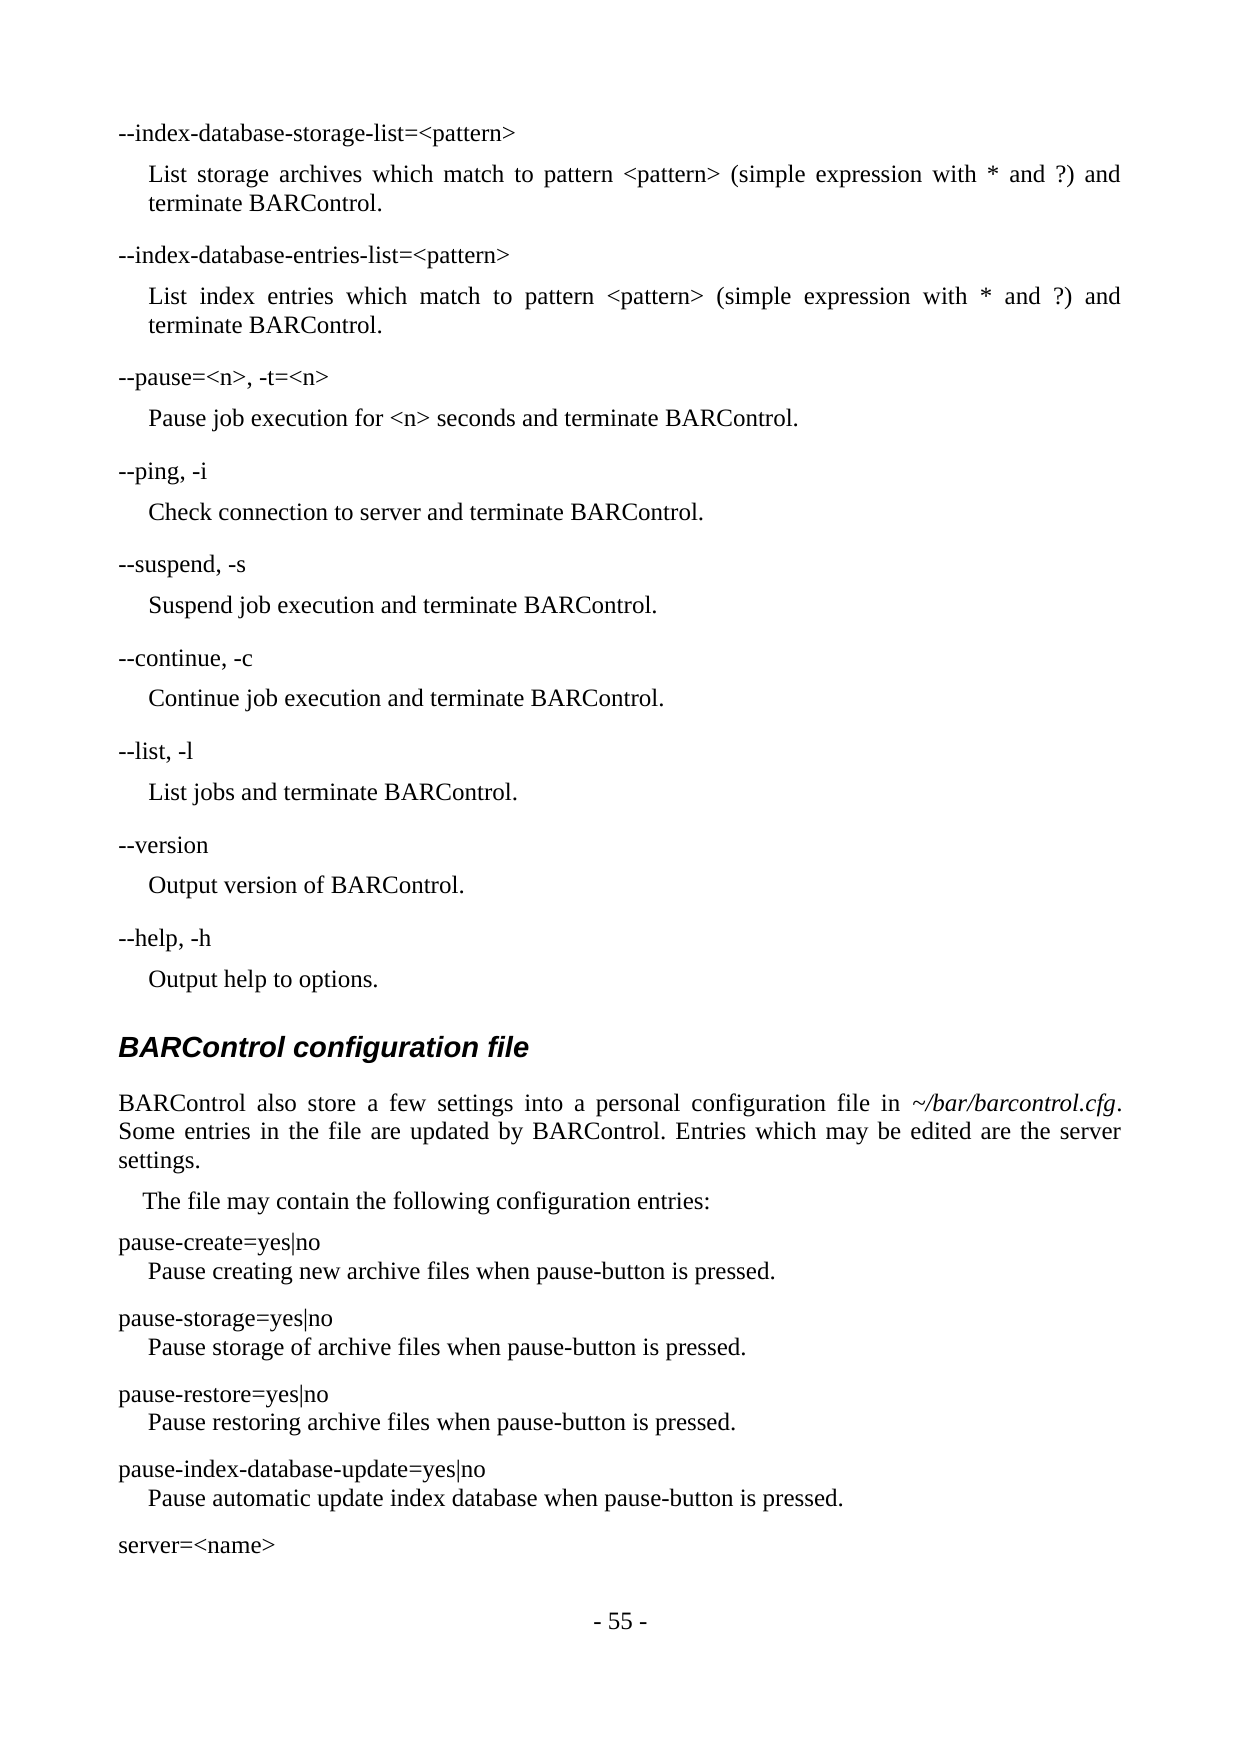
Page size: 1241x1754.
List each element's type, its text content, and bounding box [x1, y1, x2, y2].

title --continue, -c [118, 643, 1122, 672]
text The file may contain the following configuration entries: [118, 1186, 1122, 1214]
title pause-restore=yes|no [118, 1379, 1122, 1407]
title --index-database-storage-list=<pattern> [118, 118, 1122, 147]
text List jobs and terminate BARControl. [148, 777, 1122, 806]
text Output help to options. [148, 964, 1122, 993]
text Output version of BARControl. [148, 870, 1122, 899]
title --suspend, -s [118, 549, 1122, 578]
title pause-index-database-update=yes|no [118, 1454, 1122, 1483]
text BARControl also store a few settings into a personal configuration file in ~/bar/barcontrol.cfg. Some entries in the file are updated by BARControl. Entries which may be edited are the server settings. [118, 1088, 1122, 1174]
title --help, -h [118, 923, 1122, 952]
text Continue job execution and terminate BARControl. [148, 683, 1122, 712]
text Pause restoring archive files when pause-button is pressed. [148, 1407, 1122, 1436]
text List storage archives which match to pattern <pattern> (simple expression with * and ?) and terminate BARControl. [148, 159, 1122, 216]
title pause-create=yes|no [118, 1227, 1122, 1256]
title --pause=<n>, -t=<n> [118, 362, 1122, 391]
title --version [118, 830, 1122, 858]
subtitle BARControl configuration file [118, 1029, 1122, 1063]
text Check connection to server and terminate BARControl. [148, 497, 1122, 525]
text List index entries which match to pattern <pattern> (simple expression with * and ?) and terminate BARControl. [148, 281, 1122, 338]
title server=<name> [118, 1530, 1122, 1559]
title --ping, -i [118, 456, 1122, 485]
title --index-database-entries-list=<pattern> [118, 240, 1122, 269]
text Pause creating new archive files when pause-button is pressed. [148, 1256, 1122, 1284]
text Pause job execution for <n> seconds and terminate BARControl. [148, 403, 1122, 432]
title pause-storage=yes|no [118, 1303, 1122, 1332]
text Pause storage of archive files when pause-button is pressed. [148, 1332, 1122, 1360]
text Suspend job execution and terminate BARControl. [148, 590, 1122, 619]
title --list, -l [118, 736, 1122, 765]
text Pause automatic update index database when pause-button is pressed. [148, 1483, 1122, 1512]
